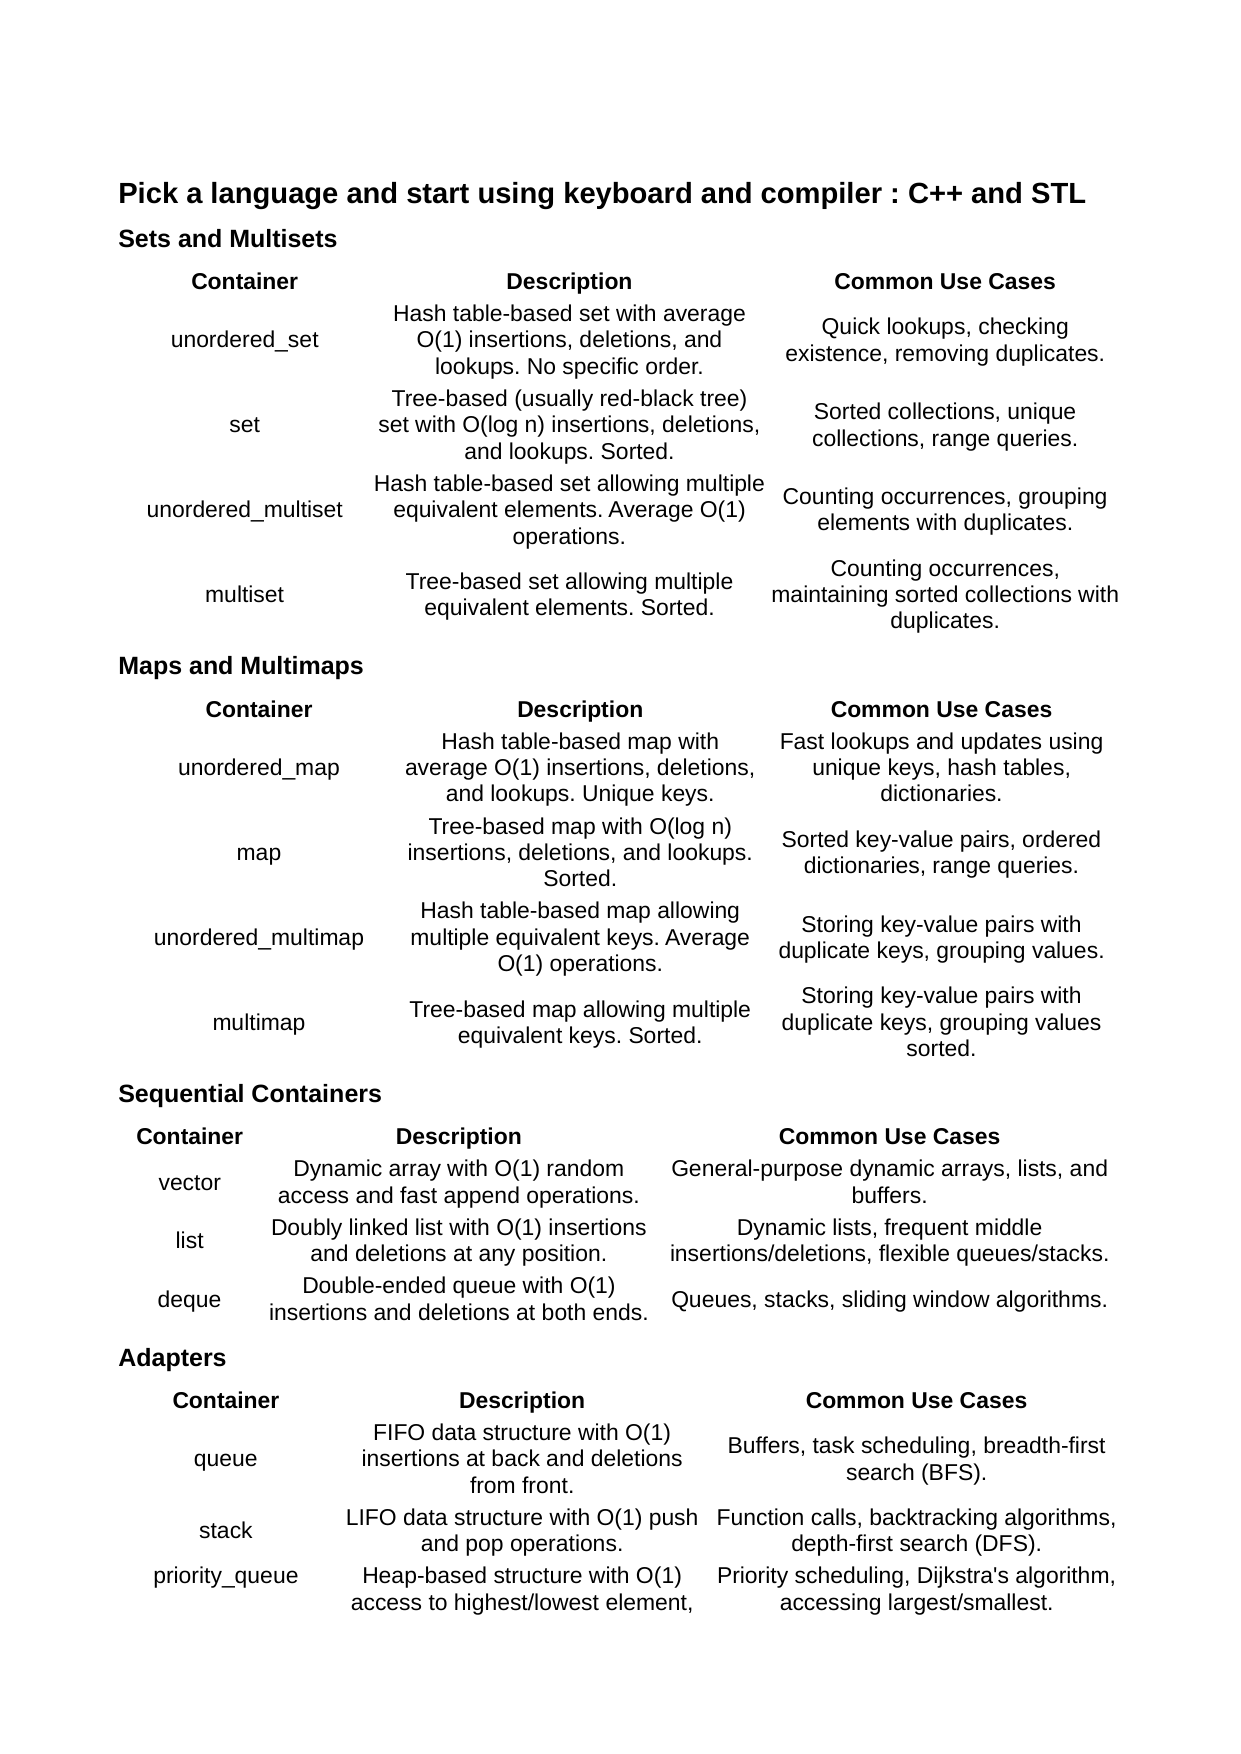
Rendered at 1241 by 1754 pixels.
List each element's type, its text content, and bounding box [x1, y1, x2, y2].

table_cell LIFO data structure with O(1) push and pop operations. [333, 1501, 711, 1559]
table_cell Hash table-based map allowing multiple equivalent keys. Average O(1) operations. [399, 895, 761, 979]
table_cell Quick lookups, checking existence, removing duplicates. [768, 297, 1122, 382]
table_cell map [118, 810, 399, 894]
table_cell Storing key-value pairs with duplicate keys, grouping values. [761, 895, 1122, 979]
table_cell unordered_multiset [118, 467, 371, 552]
table_cell Tree-based (usually red-black tree) set with O(log n) insertions, deletions, and lookups. Sorted. [371, 382, 768, 467]
table_cell multimap [118, 980, 399, 1064]
table_header Common Use Cases [711, 1384, 1122, 1416]
table_cell Storing key-value pairs with duplicate keys, grouping values sorted. [761, 980, 1122, 1064]
table_cell Hash table-based map with average O(1) insertions, deletions, and lookups. Unique keys. [399, 725, 761, 810]
table_cell Tree-based map allowing multiple equivalent keys. Sorted. [399, 980, 761, 1064]
table_header Description [333, 1384, 711, 1416]
table_cell stack [118, 1501, 333, 1559]
table_cell unordered_set [118, 297, 371, 382]
table_cell Fast lookups and updates using unique keys, hash tables, dictionaries. [761, 725, 1122, 810]
table_header Description [371, 265, 768, 297]
table_cell multiset [118, 552, 371, 637]
table_cell Counting occurrences, grouping elements with duplicates. [768, 467, 1122, 552]
table_cell queue [118, 1416, 333, 1501]
table_cell Tree-based map with O(log n) insertions, deletions, and lookups. Sorted. [399, 810, 761, 894]
table_cell list [118, 1211, 261, 1269]
table_header Container [118, 1384, 333, 1416]
table_cell Dynamic array with O(1) random access and fast append operations. [261, 1153, 657, 1211]
table_cell Doubly linked list with O(1) insertions and deletions at any position. [261, 1211, 657, 1269]
table_cell Sorted key-value pairs, ordered dictionaries, range queries. [761, 810, 1122, 894]
subtitle Adapters [118, 1343, 1122, 1371]
table_cell Tree-based set allowing multiple equivalent elements. Sorted. [371, 552, 768, 637]
table_cell Sorted collections, unique collections, range queries. [768, 382, 1122, 467]
table_cell Dynamic lists, frequent middle insertions/deletions, flexible queues/stacks. [657, 1211, 1122, 1269]
table_cell deque [118, 1270, 261, 1328]
table_cell Double-ended queue with O(1) insertions and deletions at both ends. [261, 1270, 657, 1328]
table_cell set [118, 382, 371, 467]
table_header Container [118, 1120, 261, 1152]
table_cell Hash table-based set with average O(1) insertions, deletions, and lookups. No specific order. [371, 297, 768, 382]
table_cell Hash table-based set allowing multiple equivalent elements. Average O(1) operations. [371, 467, 768, 552]
table_header Common Use Cases [761, 693, 1122, 725]
table_cell Priority scheduling, Dijkstra's algorithm, accessing largest/smallest. [711, 1560, 1122, 1618]
subtitle Maps and Multimaps [118, 651, 1122, 680]
table_header Container [118, 265, 371, 297]
table_cell unordered_multimap [118, 895, 399, 979]
table_cell Buffers, task scheduling, breadth-first search (BFS). [711, 1416, 1122, 1501]
table_cell priority_queue [118, 1560, 333, 1618]
table_header Description [261, 1120, 657, 1152]
table_cell Function calls, backtracking algorithms, depth-first search (DFS). [711, 1501, 1122, 1559]
table_cell vector [118, 1153, 261, 1211]
subtitle Sets and Multisets [118, 224, 1122, 252]
table_cell General-purpose dynamic arrays, lists, and buffers. [657, 1153, 1122, 1211]
table_cell Counting occurrences, maintaining sorted collections with duplicates. [768, 552, 1122, 637]
table_cell unordered_map [118, 725, 399, 810]
table_header Description [399, 693, 761, 725]
table_cell FIFO data structure with O(1) insertions at back and deletions from front. [333, 1416, 711, 1501]
table_header Common Use Cases [657, 1120, 1122, 1152]
table_cell Heap-based structure with O(1) access to highest/lowest element, [333, 1560, 711, 1618]
table_header Common Use Cases [768, 265, 1122, 297]
table_header Container [118, 693, 399, 725]
subtitle Sequential Containers [118, 1079, 1122, 1108]
text Pick a language and start using keyboard and compiler : C++ and STL [118, 176, 1122, 209]
table_cell Queues, stacks, sliding window algorithms. [657, 1270, 1122, 1328]
